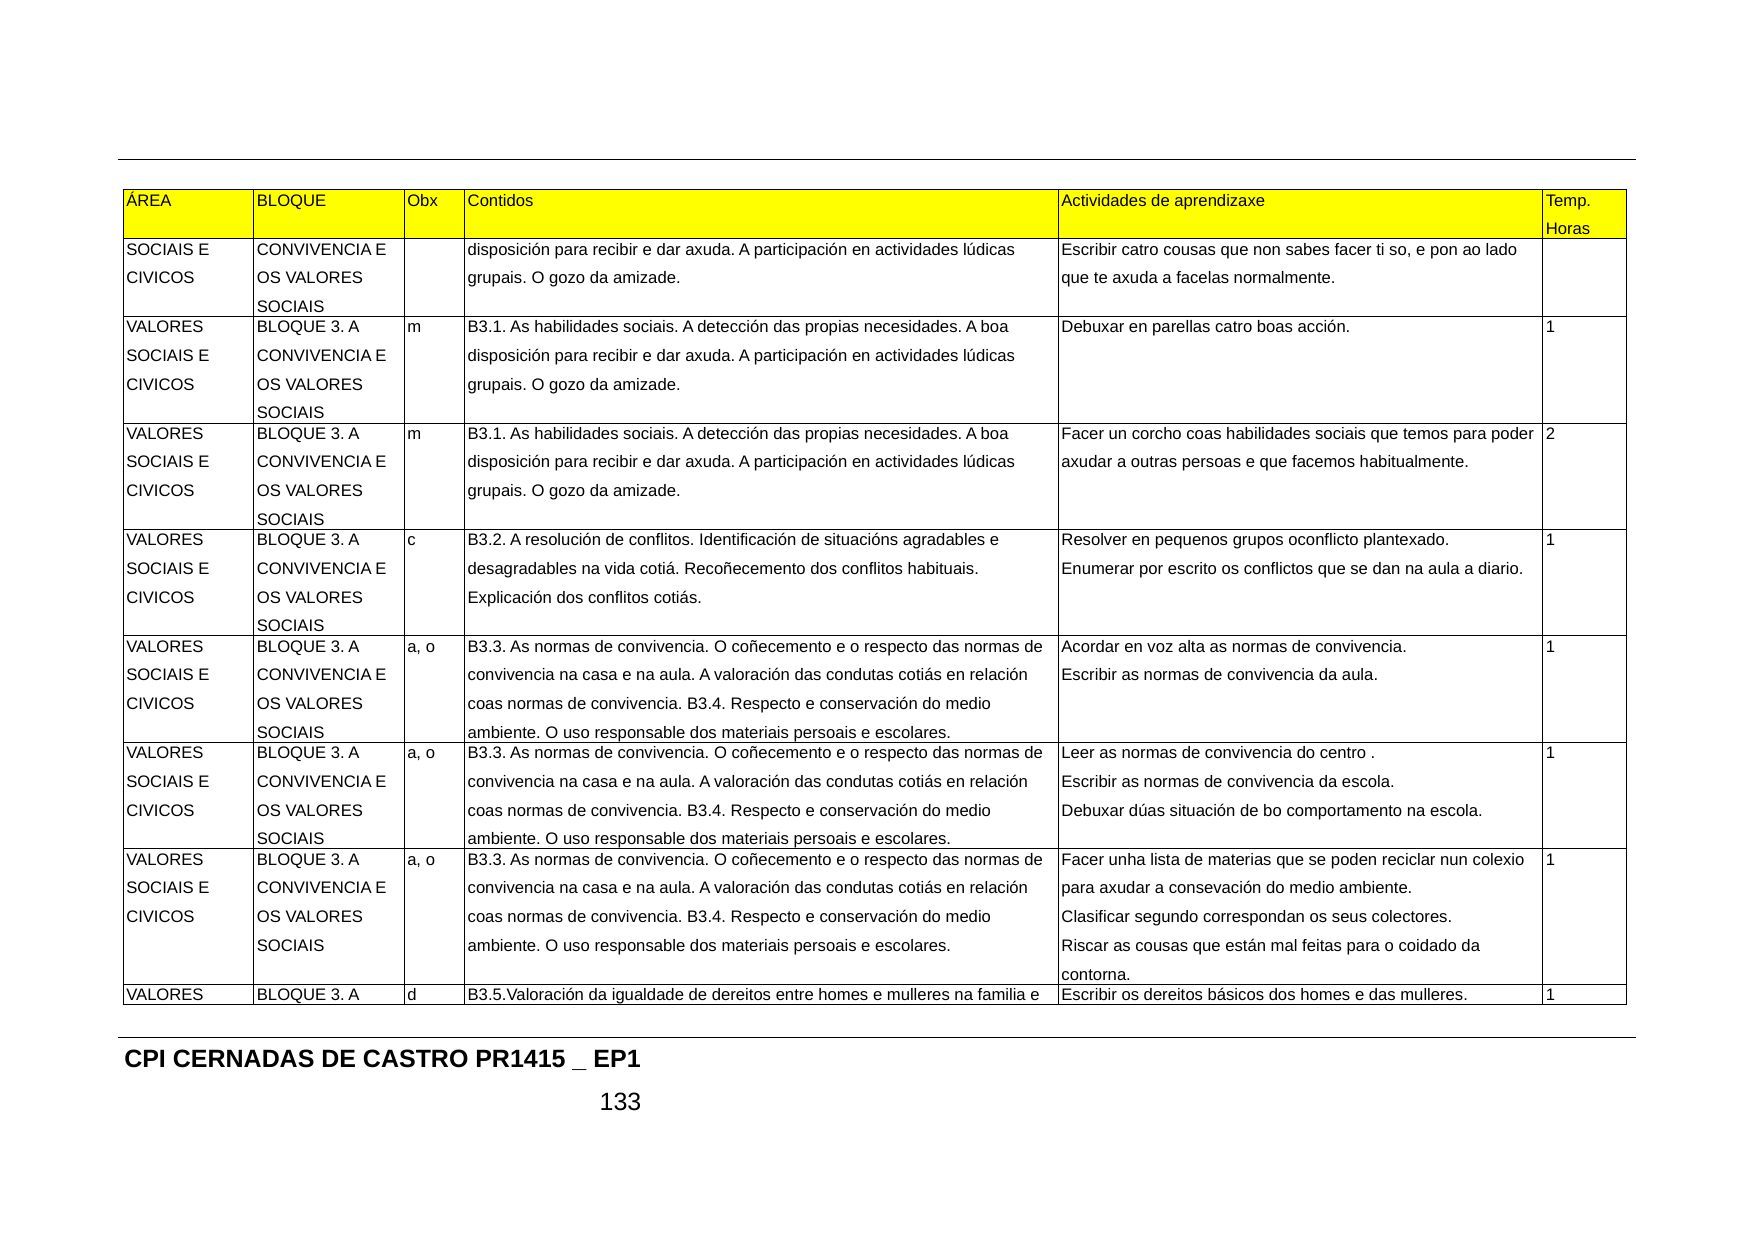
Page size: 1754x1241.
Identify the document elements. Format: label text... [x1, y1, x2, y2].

table_cell 1 [1543, 317, 1626, 422]
table_cell B3.1. As habilidades sociais. A detección das propias necesidades. A boa disposición para recibir e dar axuda. A participación en actividades lúdicas grupais. O gozo da amizade. [465, 424, 1058, 529]
table_cell B3.5.Valoración da igualdade de dereitos entre homes e mulleres na familia e [465, 985, 1058, 1004]
table_cell BLOQUE 3. A CONVIVENCIA E OS VALORES SOCIAIS [254, 317, 404, 422]
table_header Contidos [465, 190, 1058, 238]
table_header Temp. Horas [1543, 190, 1626, 238]
table_cell VALORES SOCIAIS E CIVICOS [124, 636, 253, 742]
table_cell Escribir os dereitos básicos dos homes e das mulleres. [1059, 985, 1542, 1004]
table_cell [1543, 239, 1626, 316]
table_cell [405, 239, 464, 316]
table_cell a, o [405, 743, 464, 848]
table_cell VALORES SOCIAIS E CIVICOS [124, 743, 253, 848]
table_cell 2 [1543, 424, 1626, 529]
table_cell BLOQUE 3. A CONVIVENCIA E OS VALORES SOCIAIS [254, 849, 404, 983]
table_cell 1 [1543, 849, 1626, 983]
table_cell a, o [405, 636, 464, 742]
table_cell Escribir catro cousas que non sabes facer ti so, e pon ao lado que te axuda a facelas normalmente. [1059, 239, 1542, 316]
table_cell VALORES SOCIAIS E CIVICOS [124, 849, 253, 983]
table_cell B3.1. As habilidades sociais. A detección das propias necesidades. A boa disposición para recibir e dar axuda. A participación en actividades lúdicas grupais. O gozo da amizade. [465, 317, 1058, 422]
table_cell BLOQUE 3. A CONVIVENCIA E OS VALORES SOCIAIS [254, 743, 404, 848]
table_cell BLOQUE 3. A CONVIVENCIA E OS VALORES SOCIAIS [254, 530, 404, 635]
table_cell Facer un corcho coas habilidades sociais que temos para poder axudar a outras persoas e que facemos habitualmente. [1059, 424, 1542, 529]
table_cell d [405, 985, 464, 1004]
table_cell VALORES SOCIAIS E CIVICOS [124, 317, 253, 422]
table_cell B3.3. As normas de convivencia. O coñecemento e o respecto das normas de convivencia na casa e na aula. A valoración das condutas cotiás en relación coas normas de convivencia. B3.4. Respecto e conservación do medio ambiente. O uso responsable dos materiais persoais e escolares. [465, 636, 1058, 742]
table_cell BLOQUE 3. A CONVIVENCIA E OS VALORES SOCIAIS [254, 424, 404, 529]
table_cell Resolver en pequenos grupos oconflicto plantexado. Enumerar por escrito os conflictos que se dan na aula a diario. [1059, 530, 1542, 635]
table_header Actividades de aprendizaxe [1059, 190, 1542, 238]
table_cell VALORES [124, 985, 253, 1004]
table_header BLOQUE [254, 190, 404, 238]
table_cell 1 [1543, 636, 1626, 742]
table_cell VALORES SOCIAIS E CIVICOS [124, 424, 253, 529]
table_cell B3.2. A resolución de conflitos. Identificación de situacións agradables e desagradables na vida cotiá. Recoñecemento dos conflitos habituais. Explicación dos conflitos cotiás. [465, 530, 1058, 635]
table_header Obx [405, 190, 464, 238]
table_cell Facer unha lista de materias que se poden reciclar nun colexio para axudar a consevación do medio ambiente. Clasificar segundo correspondan os seus colectores. Riscar as cousas que están mal feitas para o coidado da contorna. [1059, 849, 1542, 983]
table_cell VALORES SOCIAIS E CIVICOS [124, 530, 253, 635]
table_cell CONVIVENCIA E OS VALORES SOCIAIS [254, 239, 404, 316]
table_cell 1 [1543, 743, 1626, 848]
table_cell BLOQUE 3. A CONVIVENCIA E OS VALORES SOCIAIS [254, 636, 404, 742]
table_cell 1 [1543, 985, 1626, 1004]
table_cell B3.3. As normas de convivencia. O coñecemento e o respecto das normas de convivencia na casa e na aula. A valoración das condutas cotiás en relación coas normas de convivencia. B3.4. Respecto e conservación do medio ambiente. O uso responsable dos materiais persoais e escolares. [465, 849, 1058, 983]
table_cell SOCIAIS E CIVICOS [124, 239, 253, 316]
table_cell B3.3. As normas de convivencia. O coñecemento e o respecto das normas de convivencia na casa e na aula. A valoración das condutas cotiás en relación coas normas de convivencia. B3.4. Respecto e conservación do medio ambiente. O uso responsable dos materiais persoais e escolares. [465, 743, 1058, 848]
table_cell a, o [405, 849, 464, 983]
table_cell Leer as normas de convivencia do centro . Escribir as normas de convivencia da escola. Debuxar dúas situación de bo comportamento na escola. [1059, 743, 1542, 848]
table_header ÁREA [124, 190, 253, 238]
table_cell Debuxar en parellas catro boas acción. [1059, 317, 1542, 422]
table_cell BLOQUE 3. A [254, 985, 404, 1004]
table_cell c [405, 530, 464, 635]
table_cell 1 [1543, 530, 1626, 635]
table_cell Acordar en voz alta as normas de convivencia. Escribir as normas de convivencia da aula. [1059, 636, 1542, 742]
table_cell m [405, 317, 464, 422]
table_cell disposición para recibir e dar axuda. A participación en actividades lúdicas grupais. O gozo da amizade. [465, 239, 1058, 316]
table_cell m [405, 424, 464, 529]
